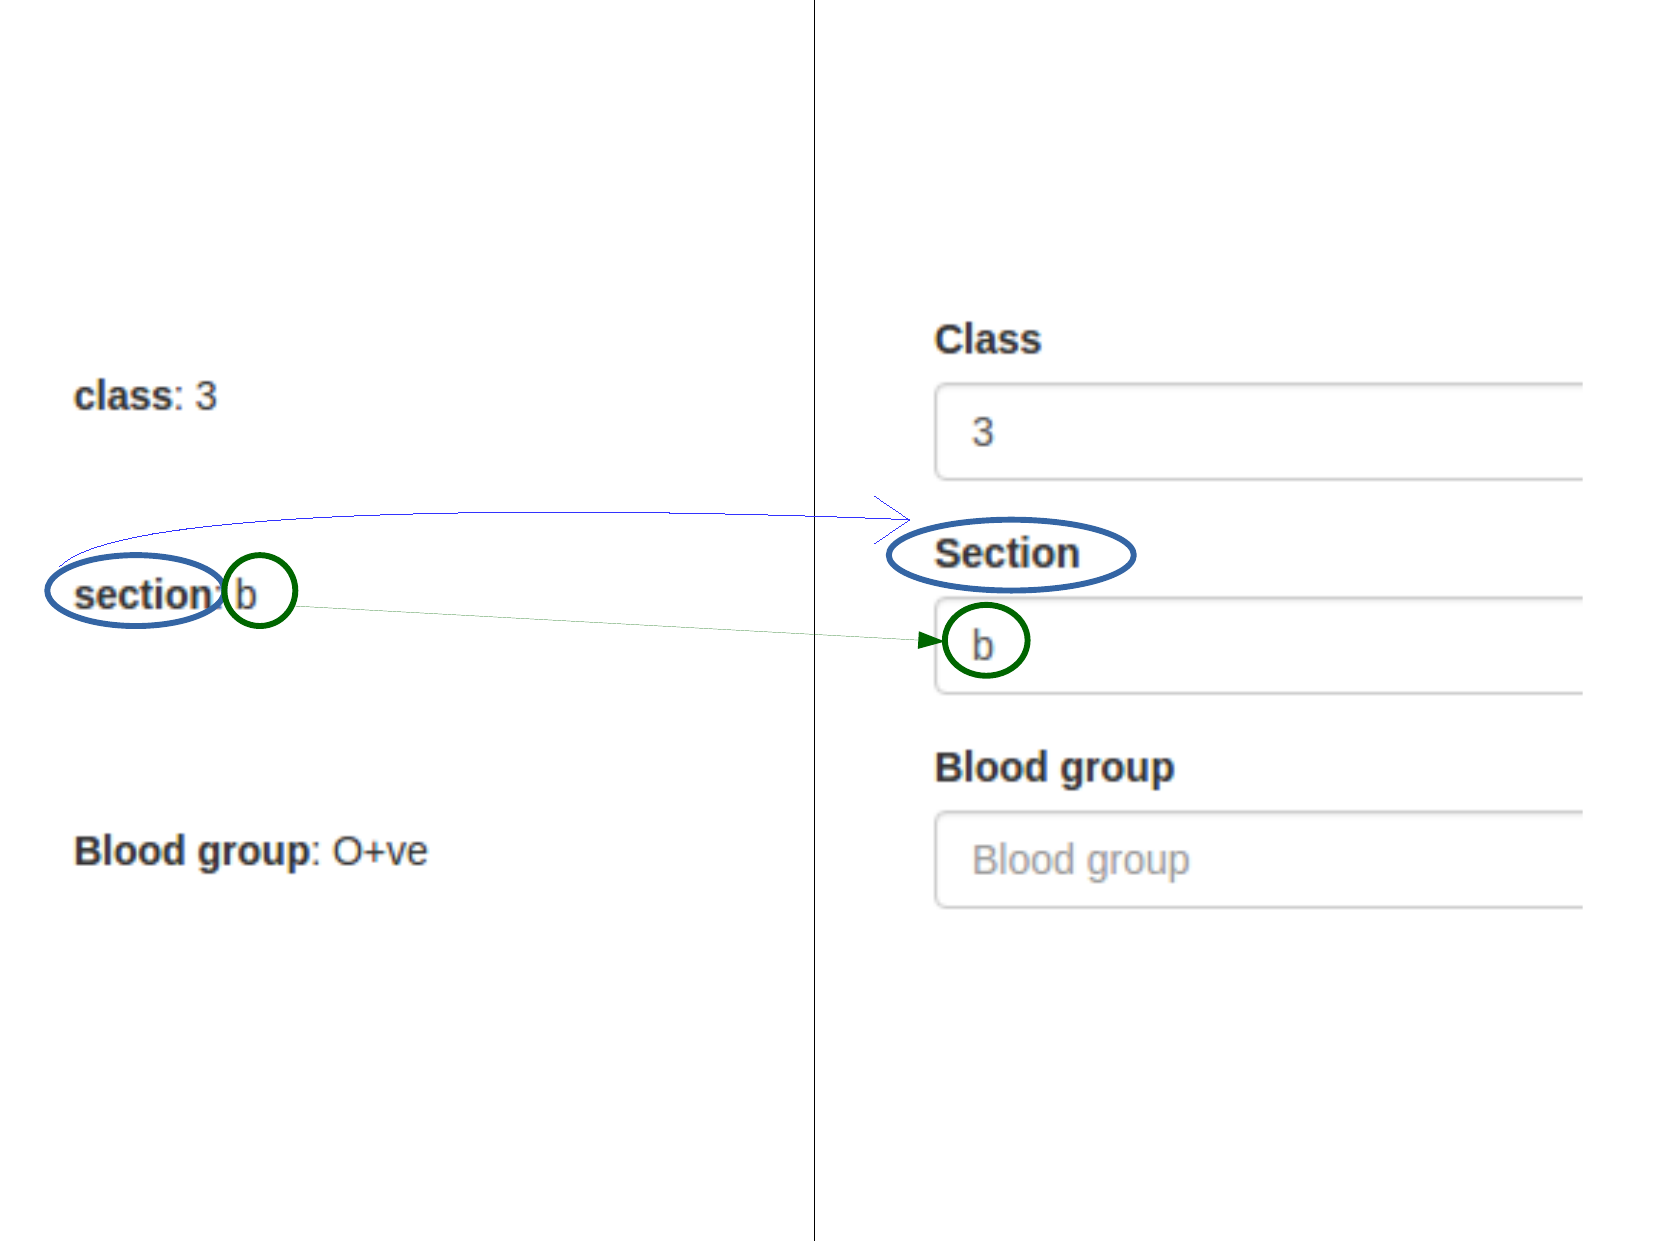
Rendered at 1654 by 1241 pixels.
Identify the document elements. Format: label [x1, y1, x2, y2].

text_box [944, 604, 1028, 676]
text_box [888, 519, 1134, 591]
picture [47, 342, 613, 934]
picture [862, 295, 1583, 945]
text_box [47, 555, 296, 627]
